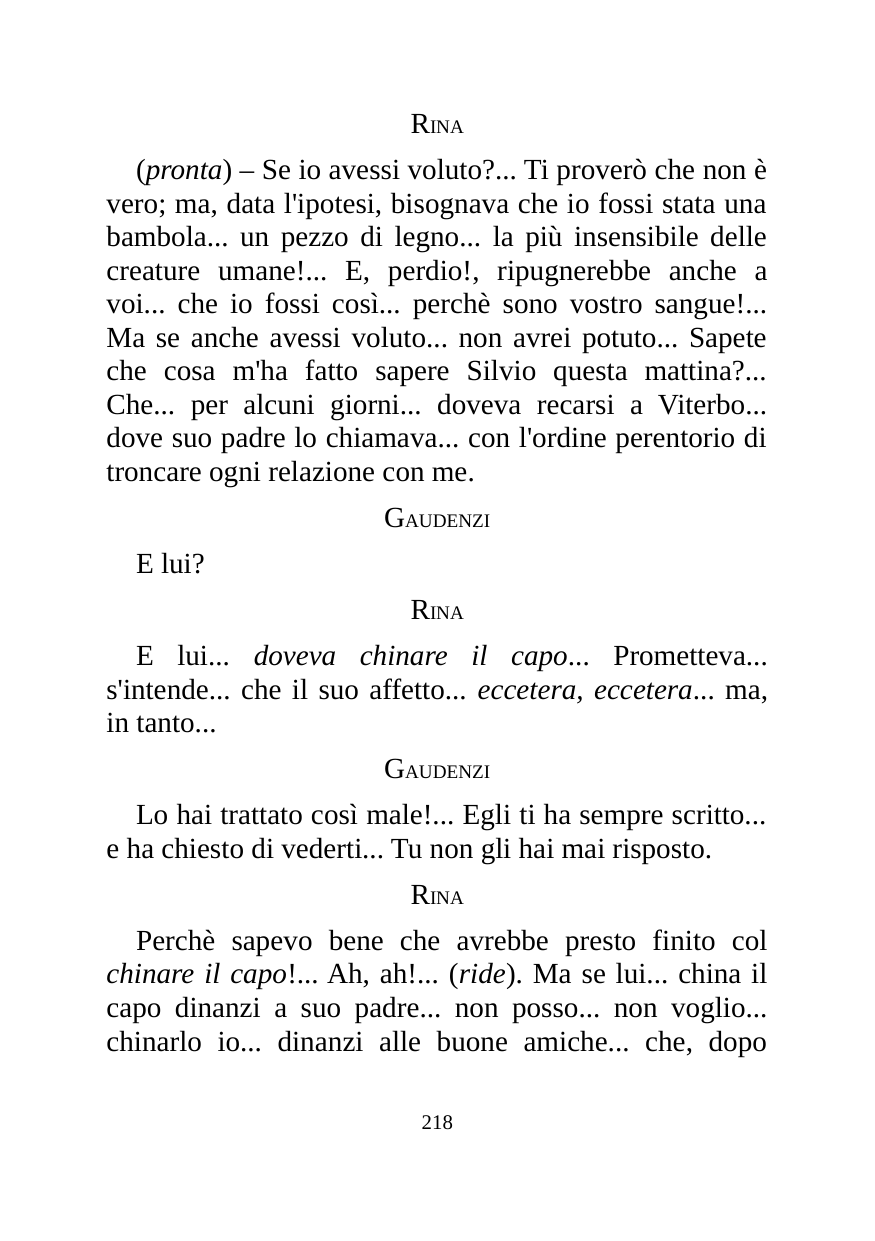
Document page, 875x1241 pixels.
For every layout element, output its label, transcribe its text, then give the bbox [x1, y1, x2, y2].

text Rina [106, 106, 768, 140]
text Rina [106, 877, 768, 911]
text (pronta) – Se io avessi voluto?... Ti proverò che non è vero; ma, data l'ipotesi, bisognava che io fossi stata una bambola... un pezzo di legno... la più insensibile delle creature umane!... E, perdio!, ripugnerebbe anche a voi... che io fossi così... perchè sono vostro sangue!... Ma se anche avessi voluto... non avrei potuto... Sapete che cosa m'ha fatto sapere Silvio questa mattina?... Che... per alcuni giorni... doveva recarsi a Viterbo... dove suo padre lo chiamava... con l'ordine perentorio di troncare ogni relazione con me. [106, 152, 768, 488]
text E lui? [106, 546, 768, 580]
text Gaudenzi [106, 751, 768, 785]
text E lui... doveva chinare il capo... Prometteva... s'intende... che il suo affetto... eccetera, eccetera... ma, in tanto... [106, 638, 768, 739]
text Gaudenzi [106, 500, 768, 534]
text Rina [106, 592, 768, 626]
text Perchè sapevo bene che avrebbe presto finito col chinare il capo!... Ah, ah!... (ride). Ma se lui... china il capo dinanzi a suo padre... non posso... non voglio... chinarlo io... dinanzi alle buone amiche... che, dopo [106, 923, 768, 1057]
text Lo hai trattato così male!... Egli ti ha sempre scritto... e ha chiesto di vederti... Tu non gli hai mai risposto. [106, 797, 768, 864]
